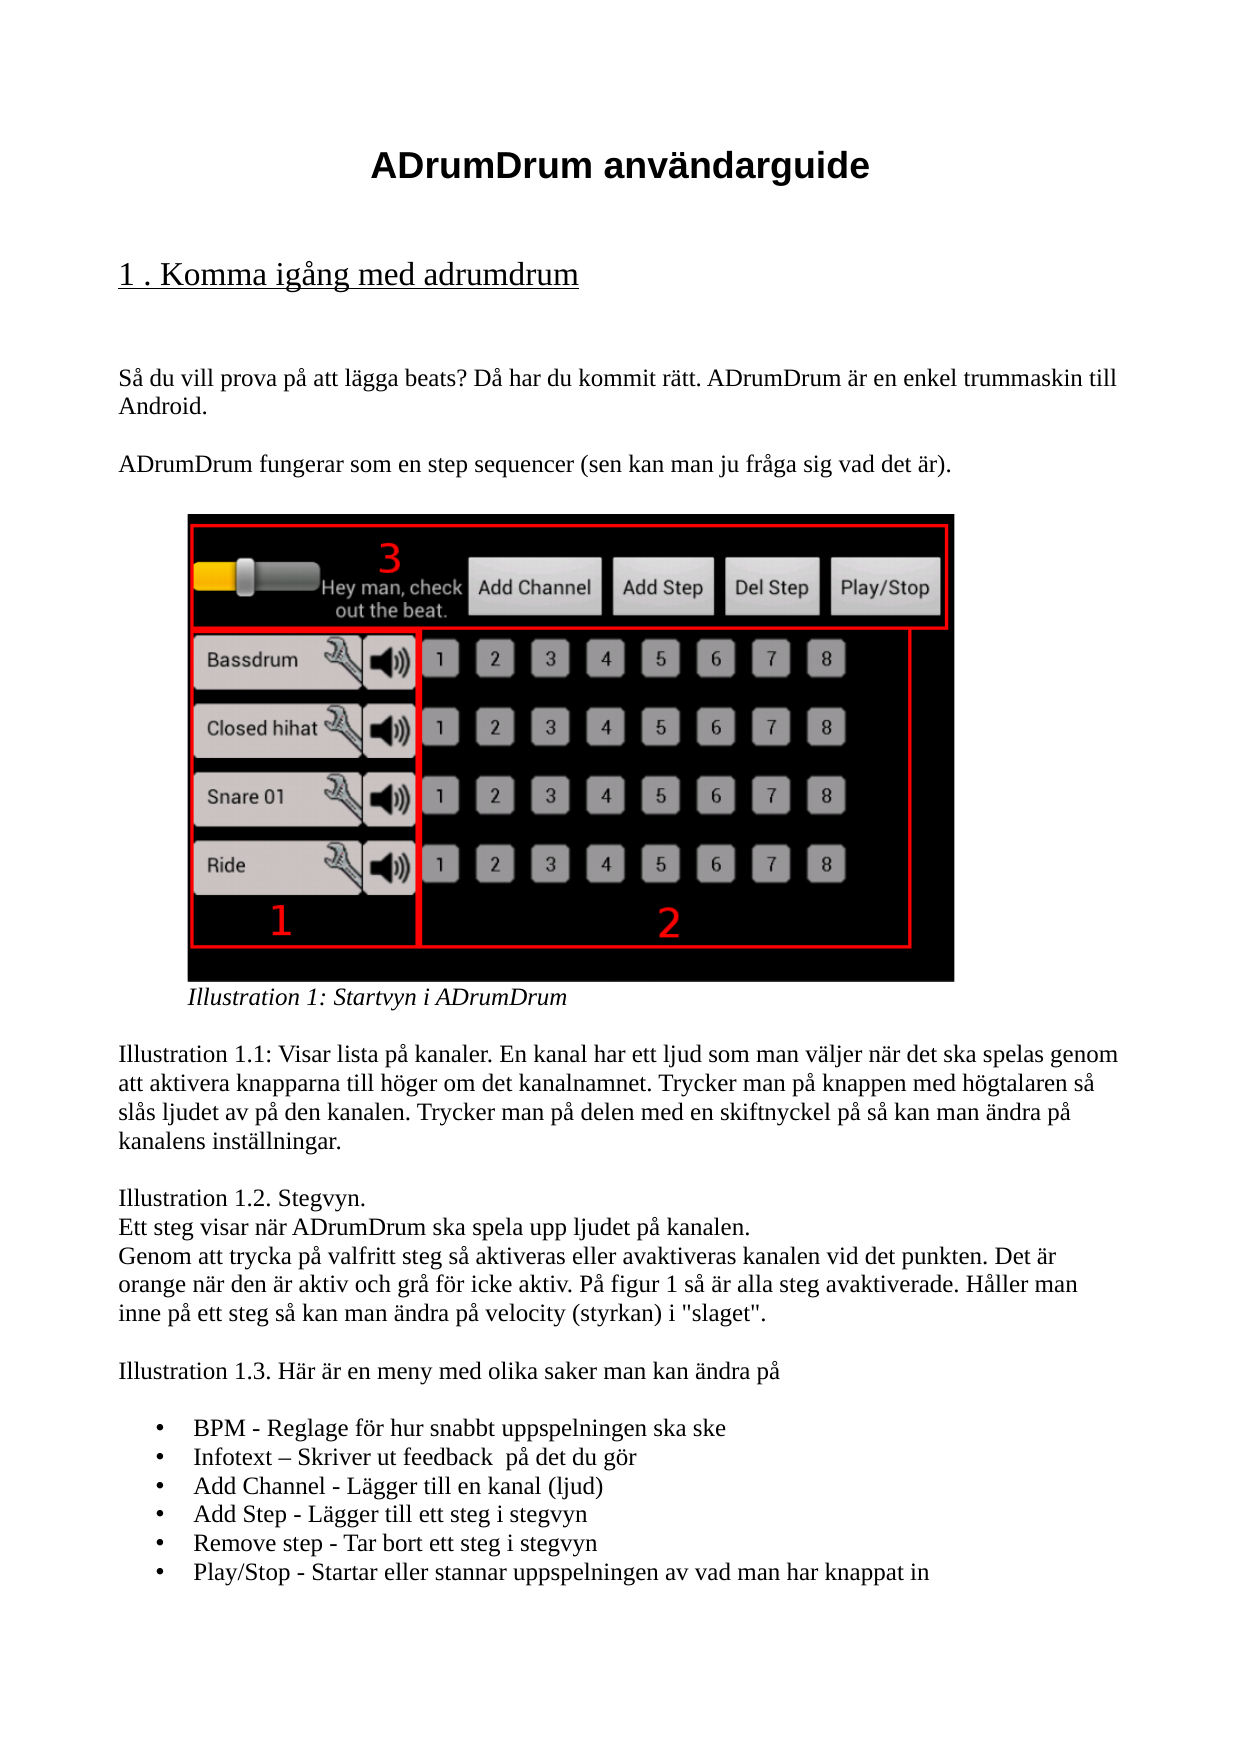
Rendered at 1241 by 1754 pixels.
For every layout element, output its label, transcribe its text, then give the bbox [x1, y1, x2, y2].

picture [187, 514, 955, 982]
list Add Step - Lägger till ett steg i stegvyn [156, 1499, 1122, 1528]
list Play/Stop - Startar eller stannar uppspelningen av vad man har knappat in [156, 1557, 1122, 1586]
list Remove step - Tar bort ett steg i stegvyn [156, 1528, 1122, 1557]
text Ett steg visar när ADrumDrum ska spela upp ljudet på kanalen. [118, 1212, 1122, 1241]
text Illustration 1: Startvyn i ADrumDrum [187, 982, 954, 1011]
text 1 . Komma igång med adrumdrum [118, 254, 1122, 293]
list Add Channel - Lägger till en kanal (ljud) [156, 1471, 1122, 1499]
text Illustration 1.1: Visar lista på kanaler. En kanal har ett ljud som man väljer när det ska spelas genom att aktivera knapparna till höger om det kanalnamnet. Trycker man på knappen med högtalaren så slås ljudet av på den kanalen. Trycker man på delen med en skiftnyckel på så kan man ändra på kanalens inställningar. [118, 1039, 1122, 1154]
text Så du vill prova på att lägga beats? Då har du kommit rätt. ADrumDrum är en enkel trummaskin till Android. [118, 363, 1122, 420]
text Illustration 1.3. Här är en meny med olika saker man kan ändra på [118, 1356, 1122, 1384]
subtitle ADrumDrum användarguide [118, 143, 1122, 186]
text Genom att trycka på valfritt steg så aktiveras eller avaktiveras kanalen vid det punkten. Det är orange när den är aktiv och grå för icke aktiv. På figur 1 så är alla steg avaktiverade. Håller man inne på ett steg så kan man ändra på velocity (styrkan) i "slaget". [118, 1241, 1122, 1327]
text Illustration 1.2. Stegvyn. [118, 1183, 1122, 1212]
list BPM - Reglage för hur snabbt uppspelningen ska ske [156, 1413, 1122, 1442]
list Infotext – Skriver ut feedback på det du gör [156, 1442, 1122, 1471]
text ADrumDrum fungerar som en step sequencer (sen kan man ju fråga sig vad det är). [118, 449, 1122, 478]
